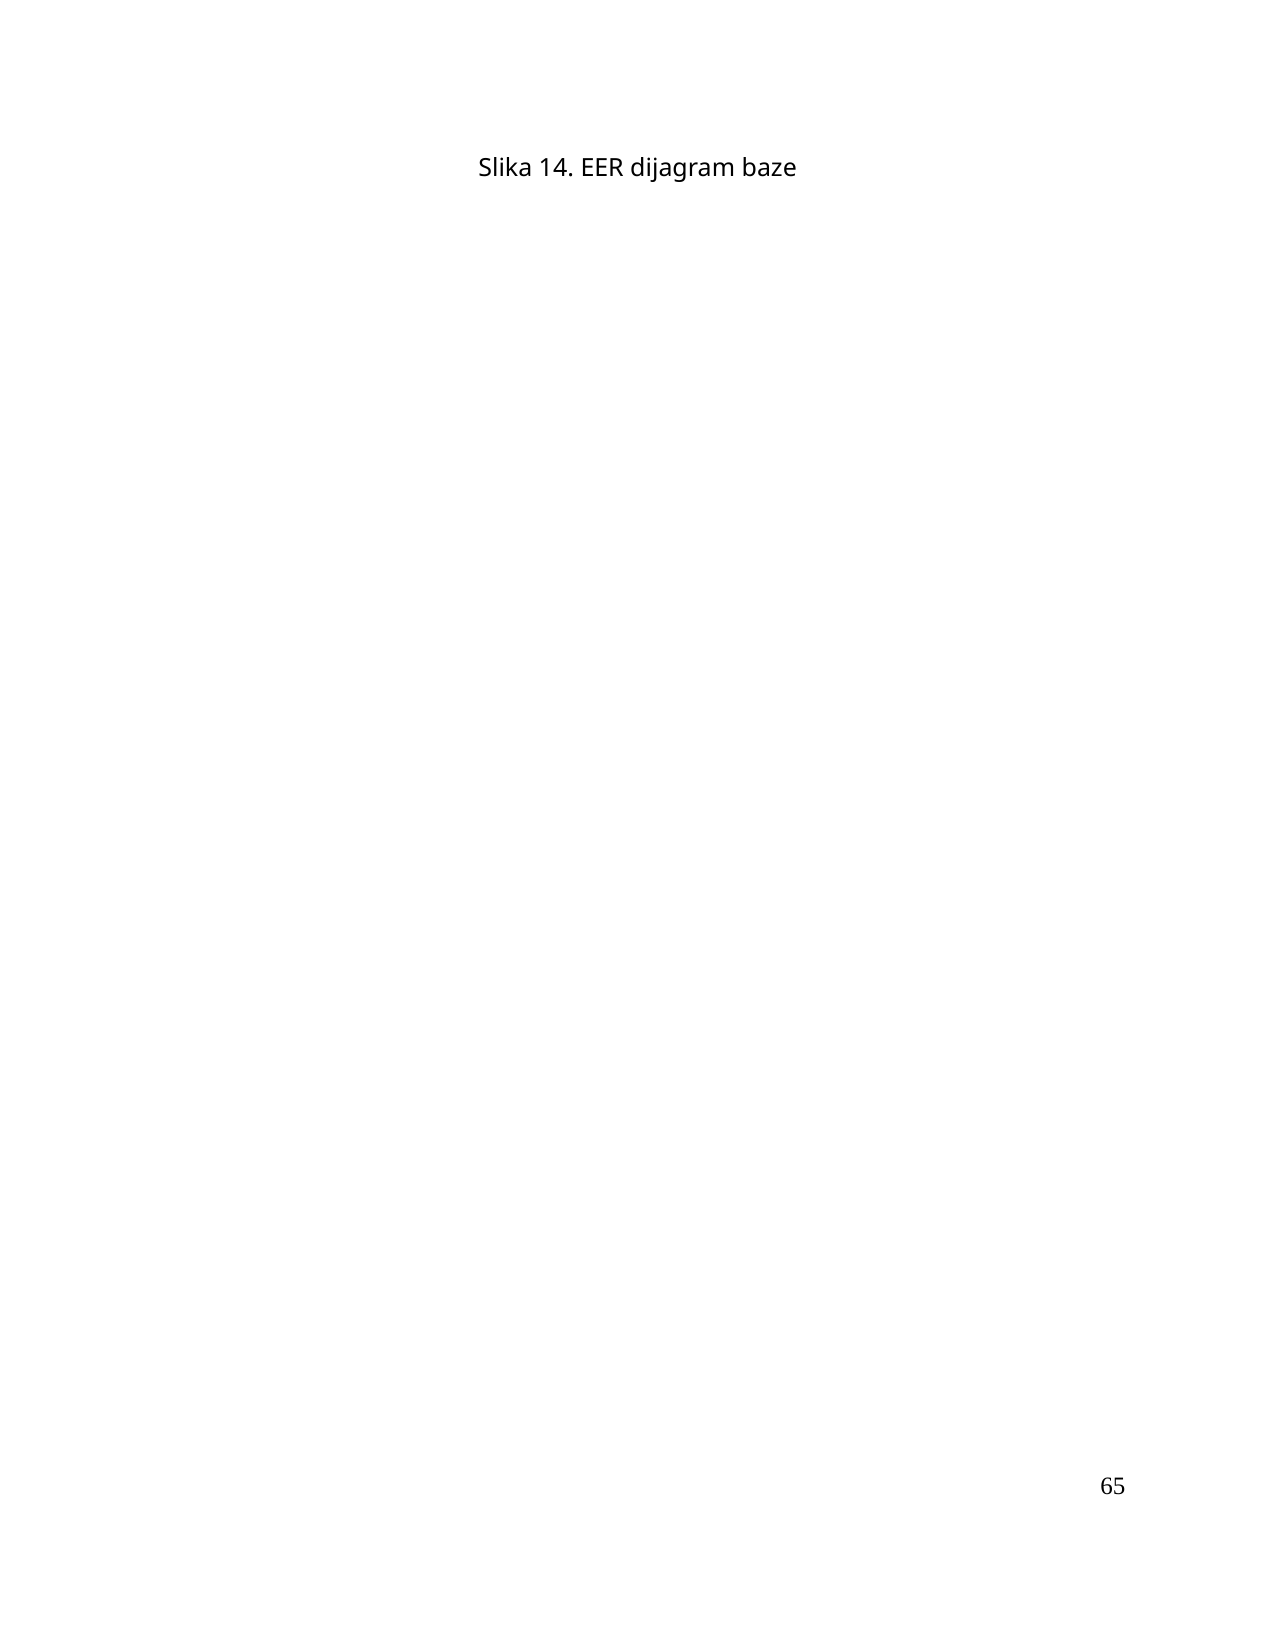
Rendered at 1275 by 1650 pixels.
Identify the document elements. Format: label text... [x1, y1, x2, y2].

text Slika 14. EER dijagram baze [150, 150, 1125, 184]
